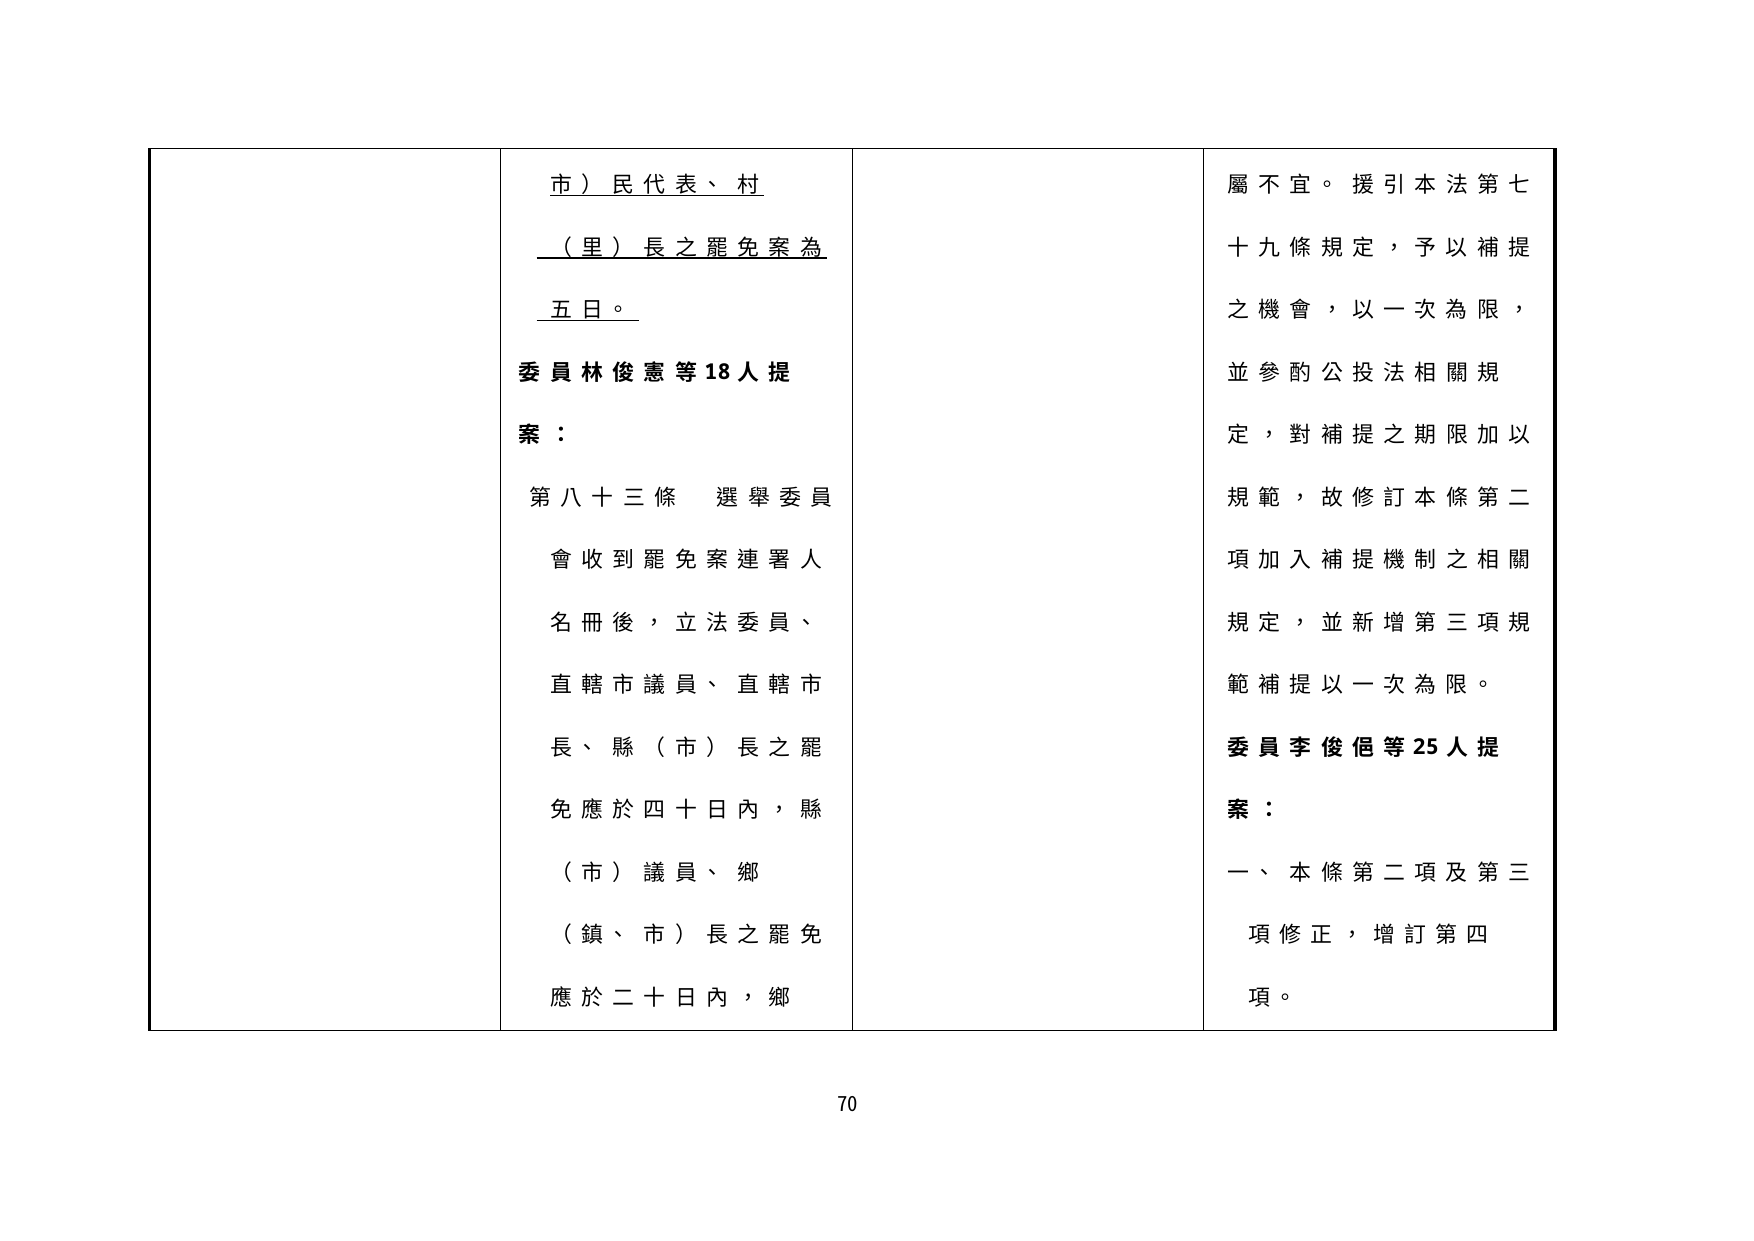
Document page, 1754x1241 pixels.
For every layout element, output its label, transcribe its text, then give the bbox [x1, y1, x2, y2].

table_cell 市）民代表、村（里）長之罷免案為五日。 委員林俊憲等18人提案： 第八十三條 選舉委員會收到罷免案連署人名冊後，立法委員、直轄市議員、直轄市長、縣（市）長之罷免應於四十日內，縣（市）議員、鄉（鎮、市）長之罷免應於二十日內，鄉 [501, 149, 852, 1030]
table_cell [853, 149, 1203, 1030]
table_cell [151, 149, 500, 1030]
table_cell 屬不宜。援引本法第七十九條規定，予以補提之機會，以一次為限，並參酌公投法相關規定，對補提之期限加以規範，故修訂本條第二項加入補提機制之相關規定，並新增第三項規範補提以一次為限。 委員李俊俋等25人提案： 一、本條第二項及第三項修正，增訂第四項。 [1204, 149, 1553, 1030]
